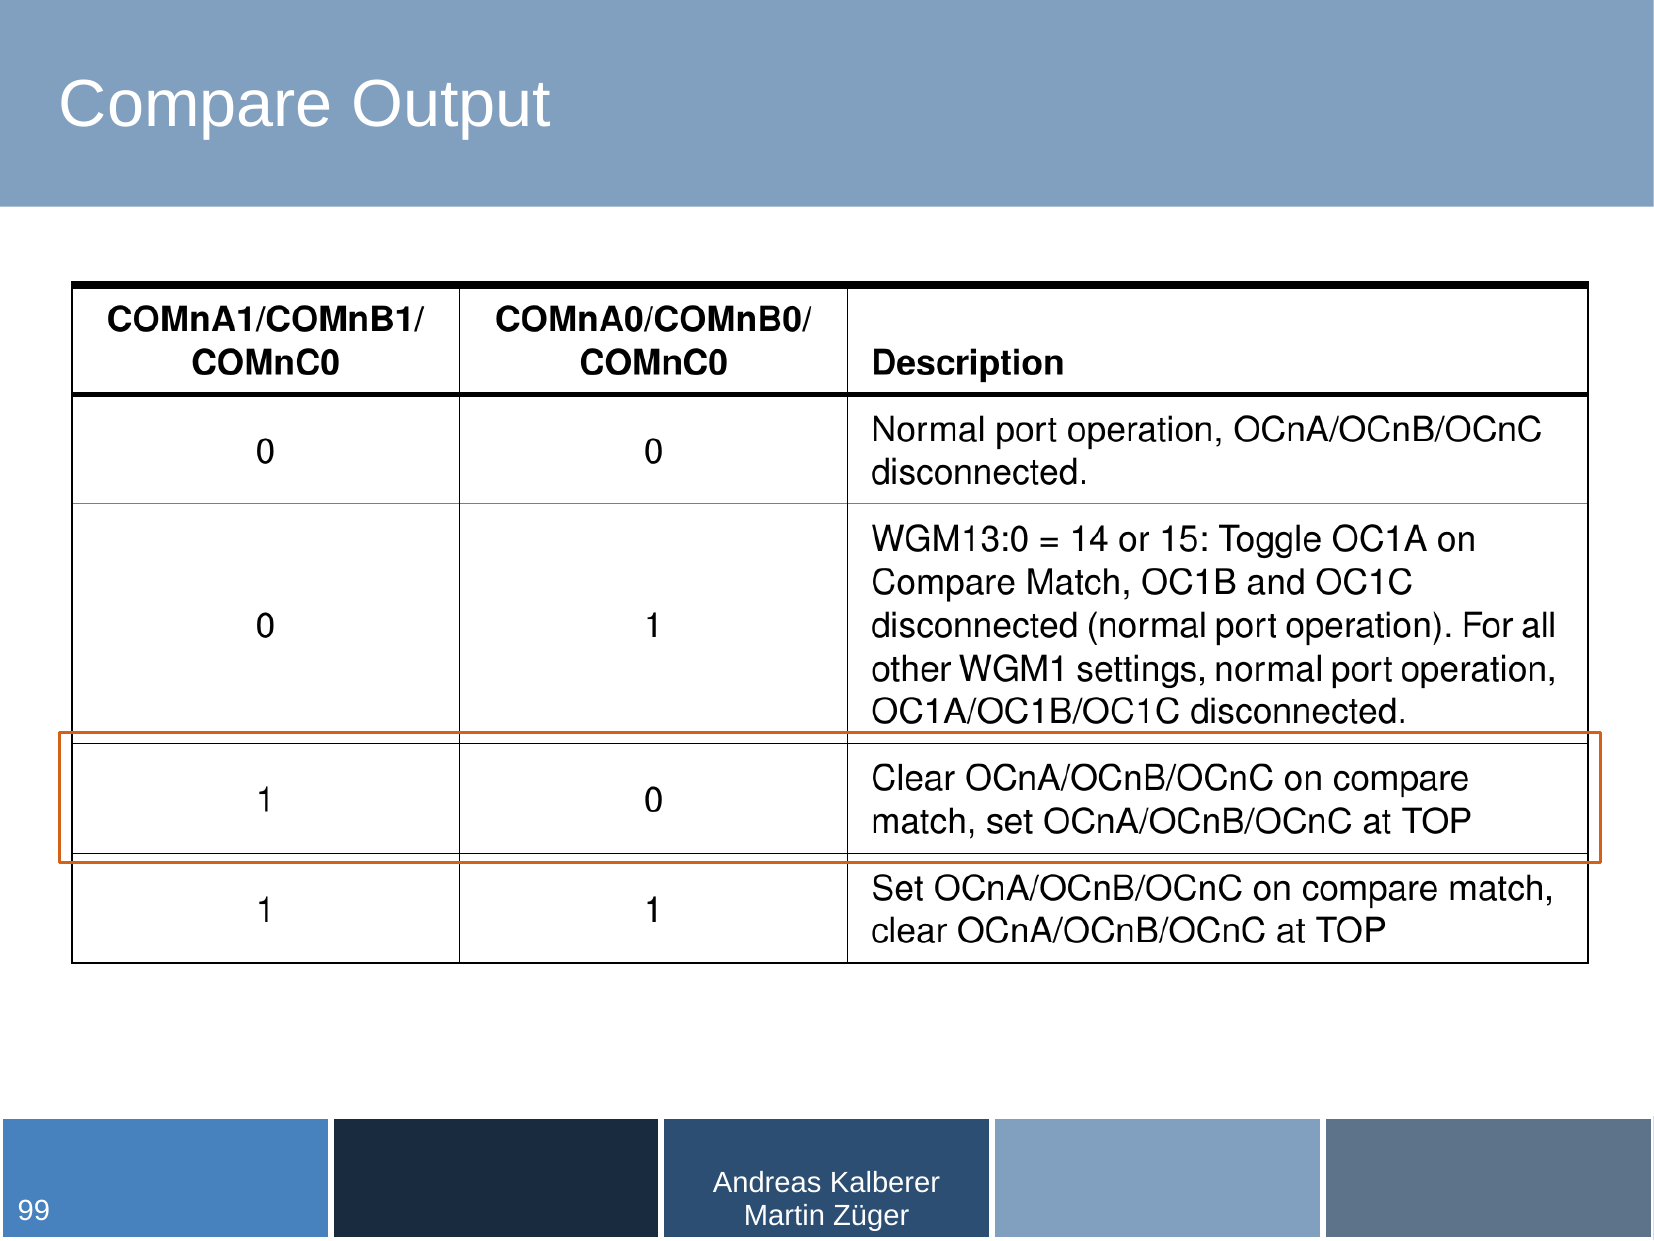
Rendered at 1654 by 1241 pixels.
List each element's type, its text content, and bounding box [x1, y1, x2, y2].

picture [59, 864, 1595, 974]
picture [61, 734, 1595, 861]
title Compare Output [59, 29, 1595, 178]
picture [59, 277, 1595, 731]
